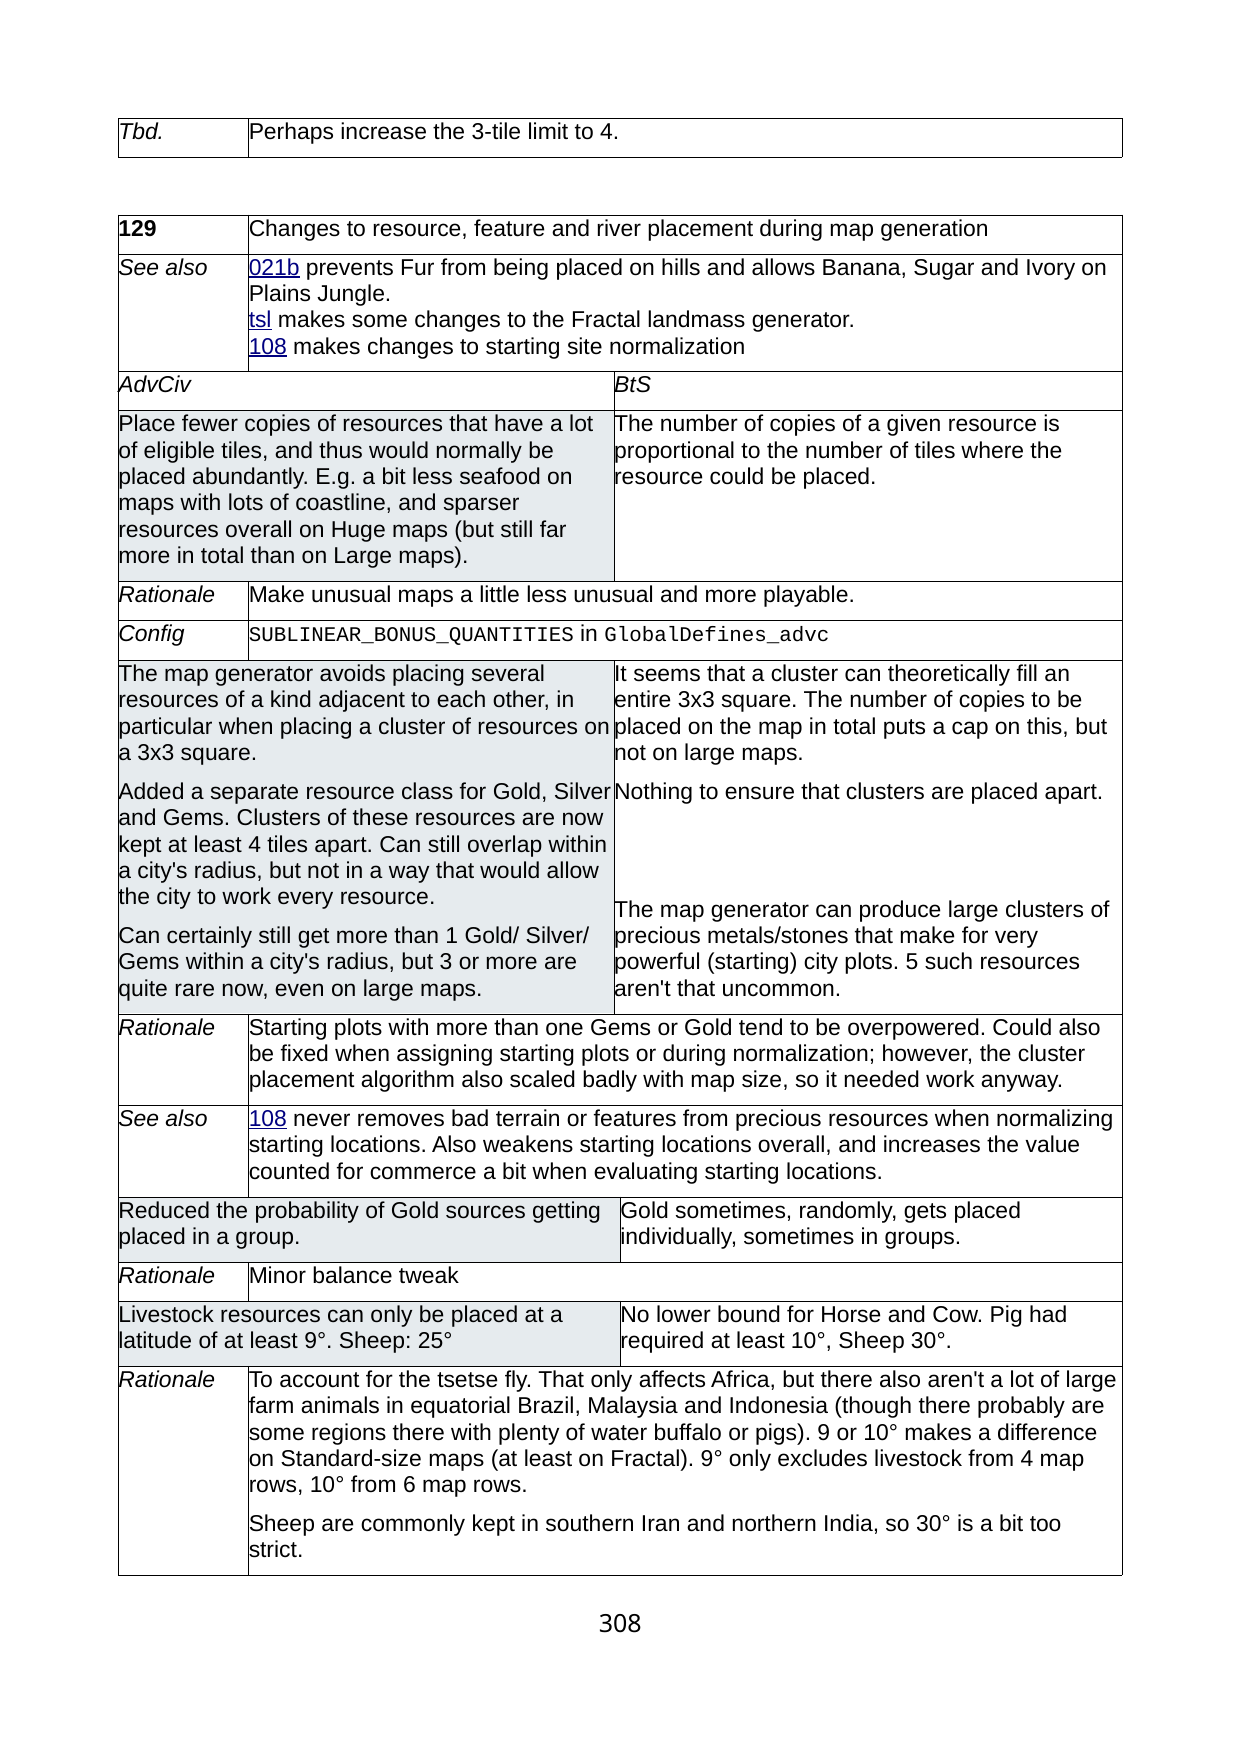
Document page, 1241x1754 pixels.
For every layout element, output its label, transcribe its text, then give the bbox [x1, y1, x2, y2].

table_cell Reduced the probability of Gold sources getting placed in a group. [119, 1198, 620, 1262]
table_cell The number of copies of a given resource is proportional to the number of tiles where the resource could be placed. [615, 411, 1122, 581]
table_cell The map generator avoids placing several resources of a kind adjacent to each other, in particular when placing a cluster of resources on a 3x3 square. Added a separate resource class for Gold, Silver and Gems. Clusters of these resources are now kept at least 4 tiles apart. Can still overlap within a city's radius, but not in a way that would allow the city to work every resource. Can certainly still get more than 1 Gold/ Silver/ Gems within a city's radius, but 3 or more are quite rare now, even on large maps. [119, 661, 614, 1013]
table_cell Rationale [119, 1367, 248, 1575]
table_cell Minor balance tweak [249, 1263, 1122, 1301]
table_cell Livestock resources can only be placed at a latitude of at least 9°. Sheep: 25° [119, 1302, 620, 1366]
table_cell Config [119, 621, 248, 660]
table_cell No lower bound for Horse and Cow. Pig had required at least 10°, Sheep 30°. [621, 1302, 1122, 1366]
table_cell Gold sometimes, randomly, gets placed individually, sometimes in groups. [621, 1198, 1122, 1262]
table_cell Rationale [119, 1263, 248, 1301]
table_cell 021b prevents Fur from being placed on hills and allows Banana, Sugar and Ivory on Plains Jungle. tsl makes some changes to the Fractal landmass generator. 108 makes changes to starting site normalization [249, 255, 1122, 371]
table_cell Tbd. [119, 119, 248, 157]
table_cell Rationale [119, 1015, 248, 1105]
table_cell Make unusual maps a little less unusual and more playable. [249, 582, 1122, 620]
table_cell SUBLINEAR_BONUS_QUANTITIES in GlobalDefines_advc [249, 621, 1122, 660]
table_cell Rationale [119, 582, 248, 620]
table_cell See also [119, 255, 248, 371]
table_header 129 [119, 216, 248, 253]
table_cell BtS [615, 372, 1122, 410]
table_cell Starting plots with more than one Gems or Gold tend to be overpowered. Could also be fixed when assigning starting plots or during normalization; however, the cluster placement algorithm also scaled badly with map size, so it needed work anyway. [249, 1015, 1122, 1105]
table_header Changes to resource, feature and river placement during map generation [249, 216, 1122, 253]
table_cell Perhaps increase the 3-tile limit to 4. [249, 119, 1122, 157]
table_cell See also [119, 1106, 248, 1197]
table_cell 108 never removes bad terrain or features from precious resources when normalizing starting locations. Also weakens starting locations overall, and increases the value counted for commerce a bit when evaluating starting locations. [249, 1106, 1122, 1197]
table_cell Place fewer copies of resources that have a lot of eligible tiles, and thus would normally be placed abundantly. E.g. a bit less seafood on maps with lots of coastline, and sparser resources overall on Huge maps (but still far more in total than on Large maps). [119, 411, 614, 581]
table_cell To account for the tsetse fly. That only affects Africa, but there also aren't a lot of large farm animals in equatorial Brazil, Malaysia and Indonesia (though there probably are some regions there with plenty of water buffalo or pigs). 9 or 10° makes a difference on Standard-size maps (at least on Fractal). 9° only excludes livestock from 4 map rows, 10° from 6 map rows. Sheep are commonly kept in southern Iran and northern India, so 30° is a bit too strict. [249, 1367, 1122, 1575]
table_cell It seems that a cluster can theoretically fill an entire 3x3 square. The number of copies to be placed on the map in total puts a cap on this, but not on large maps. Nothing to ensure that clusters are placed apart. The map generator can produce large clusters of precious metals/stones that make for very powerful (starting) city plots. 5 such resources aren't that uncommon. [615, 661, 1122, 1013]
table_cell AdvCiv [119, 372, 614, 410]
